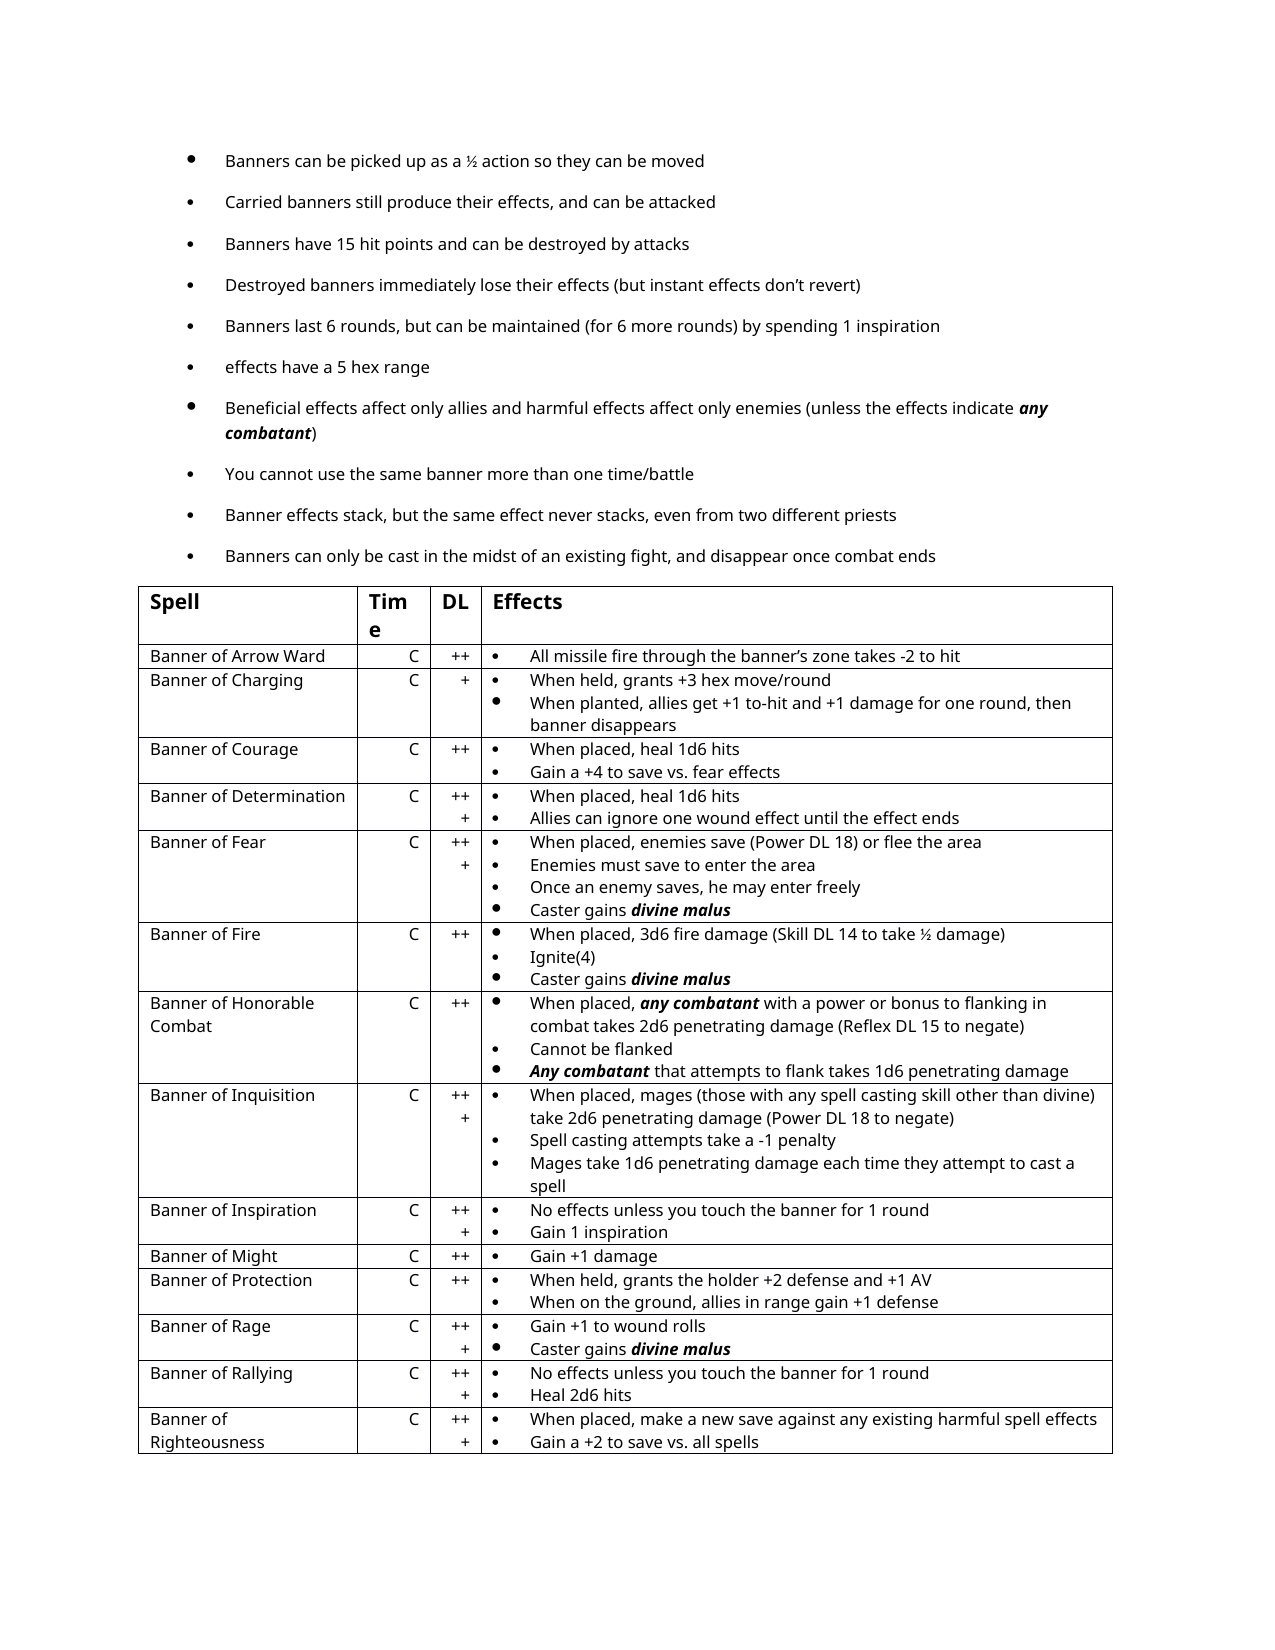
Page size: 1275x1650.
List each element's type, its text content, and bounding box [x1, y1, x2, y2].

table_cell When placed, heal 1d6 hits Allies can ignore one wound effect until the effect ends [482, 784, 1112, 830]
table_cell C [358, 1408, 430, 1453]
table_cell C [358, 784, 430, 830]
table_cell C [358, 669, 430, 737]
table_cell +++ [431, 831, 481, 922]
table_cell ++ [431, 923, 481, 991]
table_cell ++ [431, 1269, 481, 1314]
table_cell Banner of Honorable Combat [139, 992, 357, 1083]
table_cell ++ [431, 645, 481, 668]
table_cell Banner of Rage [139, 1315, 357, 1360]
list Beneficial effects affect only allies and harmful effects affect only enemies (unless the effects indicate any combatant) [187, 397, 1125, 444]
table_cell Banner of Righteousness [139, 1408, 357, 1453]
table_cell Banner of Rallying [139, 1361, 357, 1407]
table_cell Banner of Inspiration [139, 1198, 357, 1244]
table_cell C [358, 1361, 430, 1407]
table_cell C [358, 831, 430, 922]
table_cell +++ [431, 784, 481, 830]
table_header Effects [482, 587, 1112, 644]
table_cell When placed, heal 1d6 hits Gain a +4 to save vs. fear effects [482, 738, 1112, 783]
table_cell C [358, 1245, 430, 1267]
table_cell All missile fire through the banner’s zone takes -2 to hit [482, 645, 1112, 668]
table_header Time [358, 587, 430, 644]
table_cell C [358, 1269, 430, 1314]
table_cell +++ [431, 1361, 481, 1407]
table_cell +++ [431, 1084, 481, 1197]
list effects have a 5 hex range [187, 356, 1125, 378]
table_cell Banner of Fire [139, 923, 357, 991]
list Destroyed banners immediately lose their effects (but instant effects don’t revert) [187, 273, 1125, 296]
list Carried banners still produce their effects, and can be attacked [187, 191, 1125, 214]
table_cell C [358, 645, 430, 668]
table_cell +++ [431, 1408, 481, 1453]
table_cell When placed, mages (those with any spell casting skill other than divine) take 2d6 penetrating damage (Power DL 18 to negate) Spell casting attempts take a -1 penalty Mages take 1d6 penetrating damage each time they attempt to cast a spell [482, 1084, 1112, 1197]
table_cell C [358, 992, 430, 1083]
table_cell Banner of Determination [139, 784, 357, 830]
table_cell Banner of Might [139, 1245, 357, 1267]
table_cell When placed, 3d6 fire damage (Skill DL 14 to take ½ damage) Ignite(4) Caster gains divine malus [482, 923, 1112, 991]
table_cell Banner of Courage [139, 738, 357, 783]
table_cell +++ [431, 1315, 481, 1360]
table_cell When placed, any combatant with a power or bonus to flanking in combat takes 2d6 penetrating damage (Reflex DL 15 to negate) Cannot be flanked Any combatant that attempts to flank takes 1d6 penetrating damage [482, 992, 1112, 1083]
table_cell Banner of Charging [139, 669, 357, 737]
table_cell Banner of Fear [139, 831, 357, 922]
list Banners have 15 hit points and can be destroyed by attacks [187, 232, 1125, 255]
table_header DL [431, 587, 481, 644]
table_cell +++ [431, 1198, 481, 1244]
table_cell No effects unless you touch the banner for 1 round Gain 1 inspiration [482, 1198, 1112, 1244]
table_cell C [358, 1315, 430, 1360]
table_cell Gain +1 damage [482, 1245, 1112, 1267]
list Banner effects stack, but the same effect never stacks, even from two different priests [187, 504, 1125, 526]
table_cell Banner of Arrow Ward [139, 645, 357, 668]
table_cell + [431, 669, 481, 737]
table_cell When placed, make a new save against any existing harmful spell effects Gain a +2 to save vs. all spells [482, 1408, 1112, 1453]
table_cell Banner of Inquisition [139, 1084, 357, 1197]
table_cell C [358, 738, 430, 783]
list Banners can be picked up as a ½ action so they can be moved [187, 150, 1125, 173]
table_cell Gain +1 to wound rolls Caster gains divine malus [482, 1315, 1112, 1360]
list Banners can only be cast in the midst of an existing fight, and disappear once combat ends [187, 545, 1125, 567]
list You cannot use the same banner more than one time/battle [187, 462, 1125, 485]
table_cell When placed, enemies save (Power DL 18) or flee the area Enemies must save to enter the area Once an enemy saves, he may enter freely Caster gains divine malus [482, 831, 1112, 922]
table_cell C [358, 923, 430, 991]
table_cell No effects unless you touch the banner for 1 round Heal 2d6 hits [482, 1361, 1112, 1407]
table_header Spell [139, 587, 357, 644]
table_cell Banner of Protection [139, 1269, 357, 1314]
table_cell C [358, 1084, 430, 1197]
list Banners last 6 rounds, but can be maintained (for 6 more rounds) by spending 1 inspiration [187, 314, 1125, 337]
table_cell ++ [431, 992, 481, 1083]
table_cell When held, grants +3 hex move/round When planted, allies get +1 to-hit and +1 damage for one round, then banner disappears [482, 669, 1112, 737]
table_cell ++ [431, 1245, 481, 1267]
table_cell When held, grants the holder +2 defense and +1 AV When on the ground, allies in range gain +1 defense [482, 1269, 1112, 1314]
table_cell C [358, 1198, 430, 1244]
table_cell ++ [431, 738, 481, 783]
